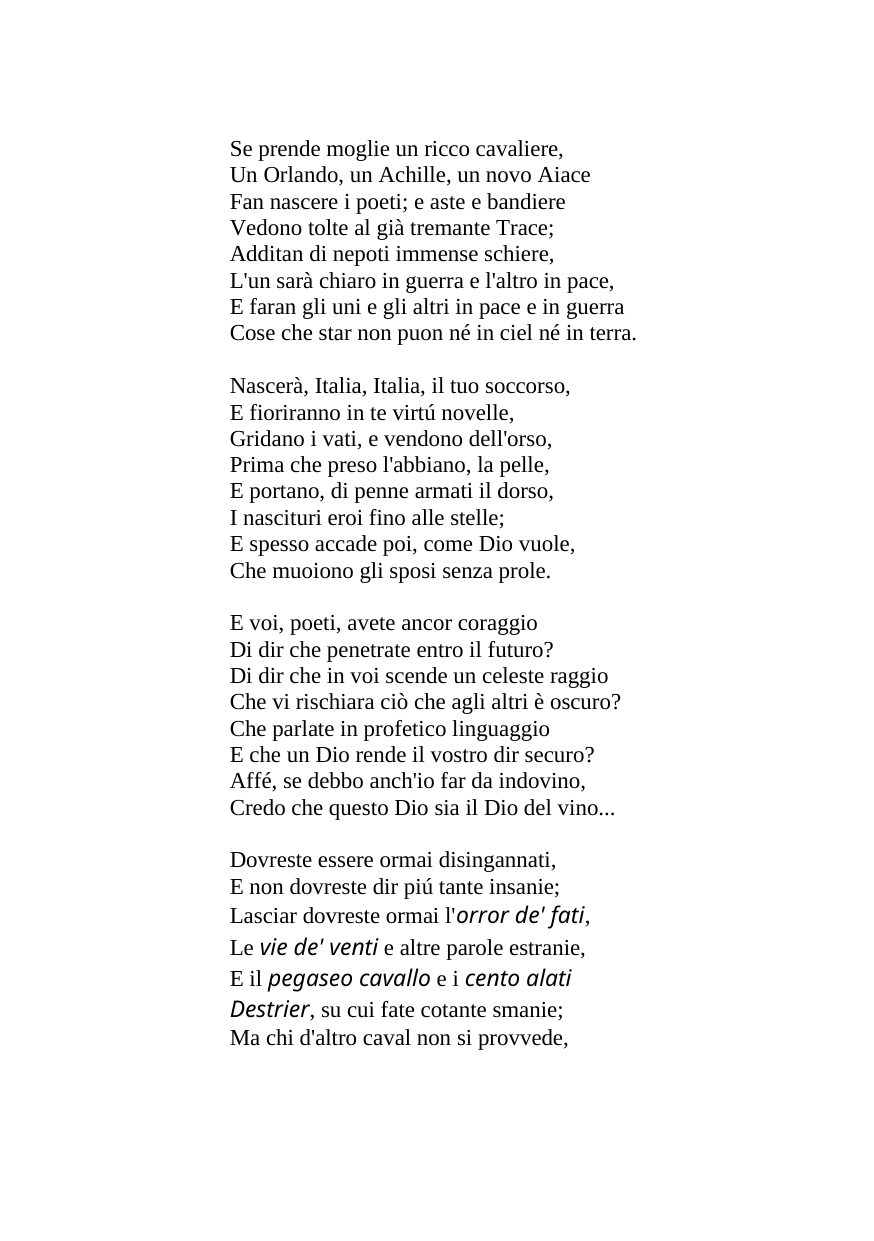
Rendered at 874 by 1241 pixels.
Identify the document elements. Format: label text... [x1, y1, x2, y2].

text E spesso accade poi, come Dio vuole, [200, 530, 768, 557]
text Affé, se debbo anch'io far da indovino, [200, 767, 768, 794]
text E non dovreste dir piú tante insanie; [200, 873, 768, 899]
text Vedono tolte al già tremante Trace; [200, 214, 768, 240]
text Se prende moglie un ricco cavaliere, [200, 135, 768, 161]
text E faran gli uni e gli altri in pace e in guerra [200, 293, 768, 319]
text Cose che star non puon né in ciel né in terra. [200, 319, 768, 346]
text E che un Dio rende il vostro dir securo? [200, 741, 768, 767]
text Che vi rischiara ciò che agli altri è oscuro? [200, 688, 768, 715]
text Lasciar dovreste ormai l'orror de' fati, [200, 899, 768, 931]
text Nascerà, Italia, Italia, il tuo soccorso, [200, 372, 768, 398]
text E voi, poeti, avete ancor coraggio [200, 609, 768, 636]
text Che parlate in profetico linguaggio [200, 715, 768, 741]
text L'un sarà chiaro in guerra e l'altro in pace, [200, 267, 768, 293]
text Credo che questo Dio sia il Dio del vino... [200, 794, 768, 820]
text E fioriranno in te virtú novelle, [200, 398, 768, 425]
text Di dir che penetrate entro il futuro? [200, 636, 768, 662]
text Prima che preso l'abbiano, la pelle, [200, 451, 768, 478]
text Additan di nepoti immense schiere, [200, 240, 768, 267]
text E il pegaseo cavallo e i cento alati [200, 962, 768, 993]
text Che muoiono gli sposi senza prole. [200, 557, 768, 583]
text Gridano i vati, e vendono dell'orso, [200, 425, 768, 451]
text Dovreste essere ormai disingannati, [200, 847, 768, 873]
text E portano, di penne armati il dorso, [200, 478, 768, 504]
text Le vie de' venti e altre parole estranie, [200, 931, 768, 962]
text Fan nascere i poeti; e aste e bandiere [200, 188, 768, 214]
text Un Orlando, un Achille, un novo Aiace [200, 161, 768, 188]
text Di dir che in voi scende un celeste raggio [200, 662, 768, 688]
text I nascituri eroi fino alle stelle; [200, 504, 768, 530]
text Ma chi d'altro caval non si provvede, [200, 1024, 768, 1051]
text Destrier, su cui fate cotante smanie; [200, 993, 768, 1024]
